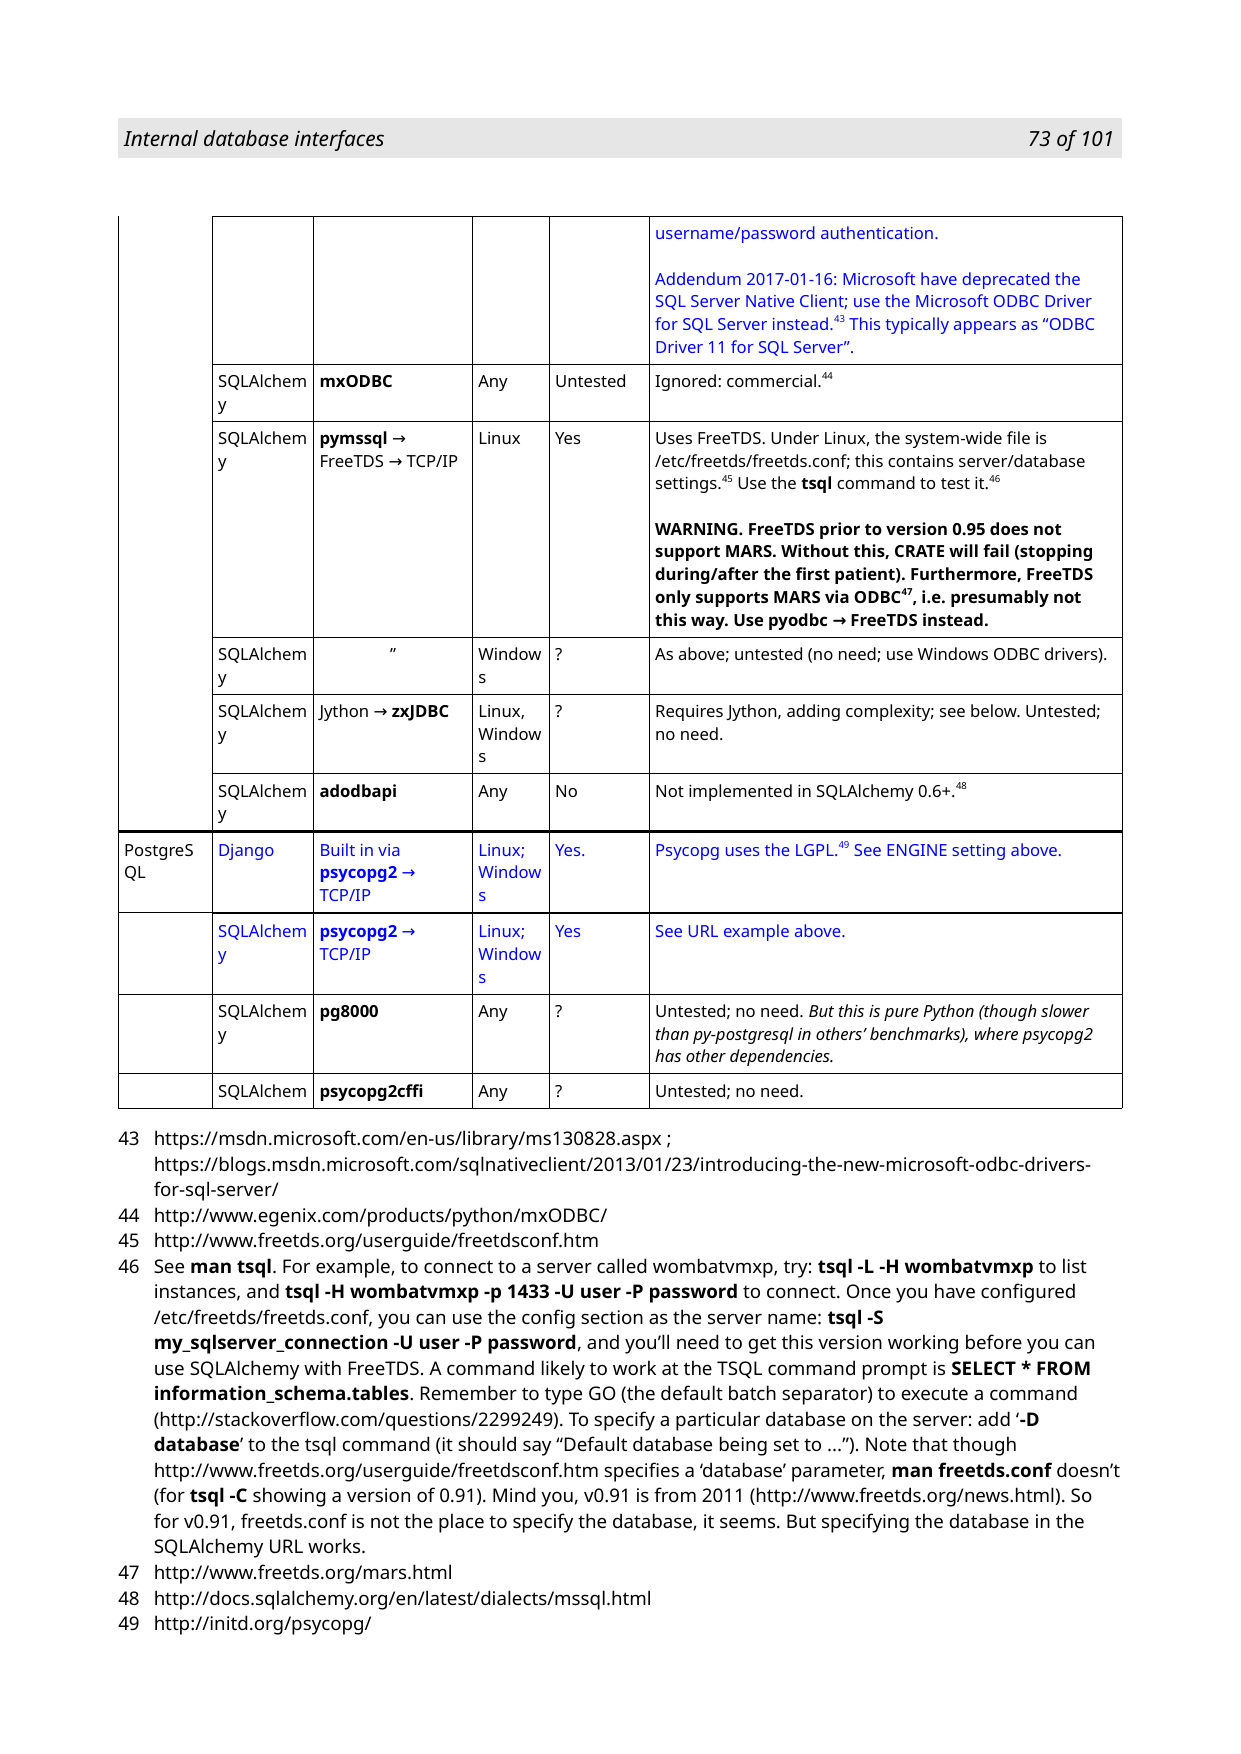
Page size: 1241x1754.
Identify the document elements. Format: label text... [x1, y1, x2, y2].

table_cell Yes. [550, 833, 649, 912]
table_cell Psycopg uses the LGPL. See ENGINE setting above. [650, 833, 1122, 912]
table_cell ? [550, 638, 649, 694]
table_cell SQLAlchem [213, 1074, 313, 1108]
table_cell username/password authentication. Addendum 2017-01-16: Microsoft have deprecated the SQL Server Native Client; use the Microsoft ODBC Driver for SQL Server instead. This typically appears as “ODBC Driver 11 for SQL Server”. [650, 217, 1122, 364]
table_cell Yes [550, 914, 649, 994]
table_cell Untested [550, 365, 649, 421]
table_cell Built in via psycopg2 → TCP/IP [314, 833, 472, 912]
table_cell Uses FreeTDS. Under Linux, the system-wide file is /etc/freetds/freetds.conf; this contains server/database settings. Use the tsql command to test it. WARNING. FreeTDS prior to version 0.95 does not support MARS. Without this, CRATE will fail (stopping during/after the first patient). Furthermore, FreeTDS only supports MARS via ODBC, i.e. presumably not this way. Use pyodbc → FreeTDS instead. [650, 422, 1122, 637]
table_cell PostgreSQL [119, 833, 212, 912]
table_cell Any [473, 995, 549, 1073]
table_cell [119, 773, 212, 830]
table_cell pymssql → FreeTDS → TCP/IP [314, 422, 472, 637]
table_cell [314, 217, 472, 364]
table_cell [119, 1074, 212, 1108]
table_cell mxODBC [314, 365, 472, 421]
table_cell [119, 364, 212, 421]
table_cell Any [473, 1074, 549, 1108]
table_cell [119, 913, 212, 994]
table_cell Django [213, 833, 313, 912]
table_cell Untested; no need. [650, 1074, 1122, 1108]
table_cell SQLAlchemy [213, 695, 313, 773]
table_cell adodbapi [314, 774, 472, 830]
table_cell [119, 637, 212, 694]
table_cell [119, 694, 212, 773]
table_cell Yes [550, 422, 649, 637]
table_cell See URL example above. [650, 914, 1122, 994]
table_cell [473, 217, 549, 364]
table_cell psycopg2 → TCP/IP [314, 914, 472, 994]
table_cell Linux; Windows [473, 914, 549, 994]
table_cell Windows [473, 638, 549, 694]
table_cell Ignored: commercial. [650, 365, 1122, 421]
table_cell ” [314, 638, 472, 694]
table_cell No [550, 774, 649, 830]
table_cell Not implemented in SQLAlchemy 0.6+. [650, 774, 1122, 830]
table_cell [550, 217, 649, 364]
table_cell SQLAlchemy [213, 914, 313, 994]
table_cell ? [550, 695, 649, 773]
table_cell Any [473, 774, 549, 830]
table_cell pg8000 [314, 995, 472, 1073]
table_cell ? [550, 1074, 649, 1108]
table_cell As above; untested (no need; use Windows ODBC drivers). [650, 638, 1122, 694]
table_cell SQLAlchemy [213, 774, 313, 830]
table_cell [119, 421, 212, 637]
table_cell Linux, Windows [473, 695, 549, 773]
table_cell [119, 216, 212, 364]
table_cell SQLAlchemy [213, 365, 313, 421]
table_cell Untested; no need. But this is pure Python (though slower than py-postgresql in others’ benchmarks), where psycopg2 has other dependencies. [650, 995, 1122, 1073]
table_cell Linux; Windows [473, 833, 549, 912]
table_cell Requires Jython, adding complexity; see below. Untested; no need. [650, 695, 1122, 773]
table_cell Jython → zxJDBC [314, 695, 472, 773]
table_cell Linux [473, 422, 549, 637]
table_cell [119, 995, 212, 1073]
table_cell SQLAlchemy [213, 638, 313, 694]
table_cell SQLAlchemy [213, 422, 313, 637]
table_cell Any [473, 365, 549, 421]
table_cell SQLAlchemy [213, 995, 313, 1073]
table_cell ? [550, 995, 649, 1073]
table_cell [213, 217, 313, 364]
table_cell psycopg2cffi [314, 1074, 472, 1108]
